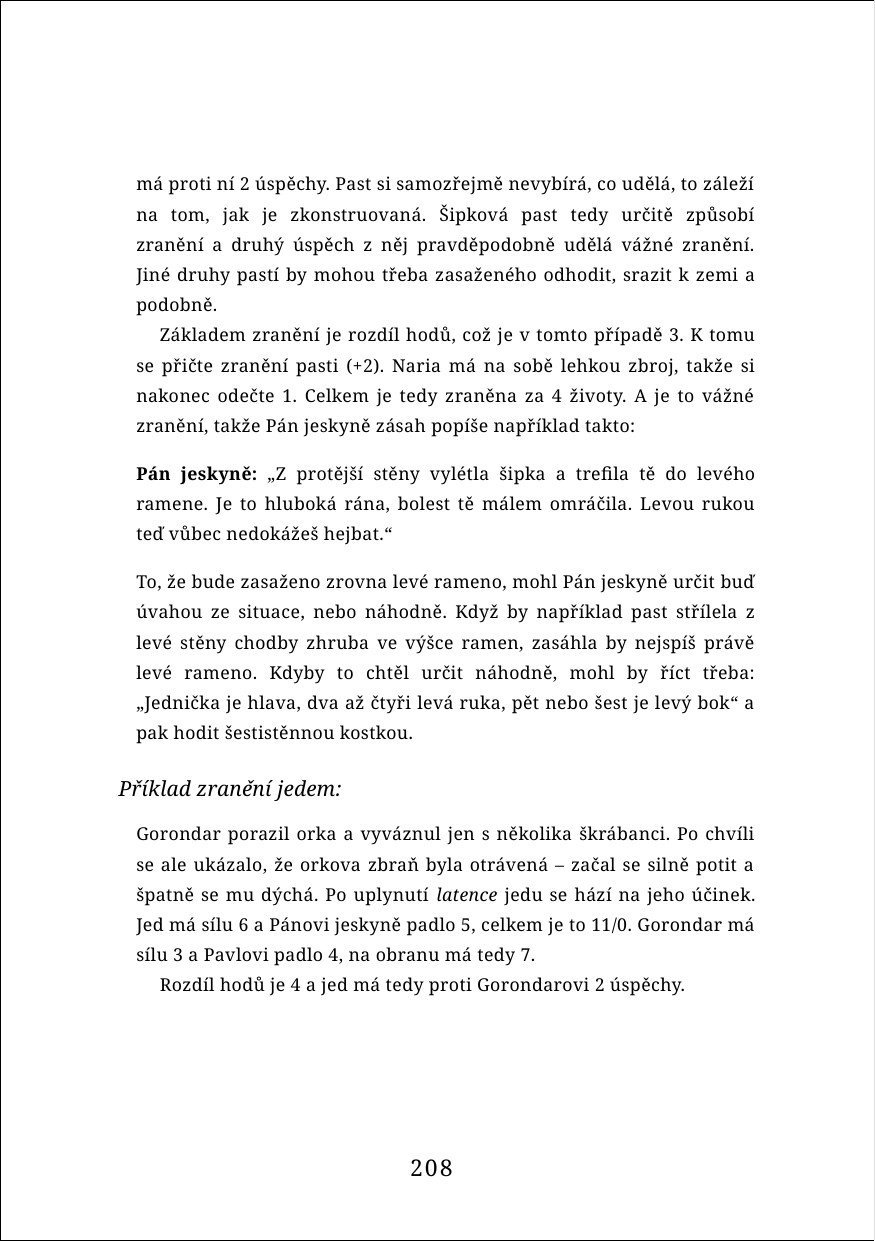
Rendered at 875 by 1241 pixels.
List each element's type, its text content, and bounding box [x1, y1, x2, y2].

text má proti ní 2 úspěchy. Past si samozřejmě nevybírá, co udělá, to záleží na tom, jak je zkonstruovaná. Šipková past tedy určitě způsobí zranění a druhý úspěch z něj pravděpodobně udělá vážné zranění. Jiné druhy pastí by mohou třeba zasaženého odhodit, srazit k zemi a podobně. Základem zranění je rozdíl hodů, což je v tomto případě 3. K tomu se přičte zranění pasti (+2). Naria má na sobě lehkou zbroj, takže si nakonec odečte 1. Celkem je tedy zraněna za 4 životy. A je to vážné zranění, takže Pán jeskyně zásah popíše například takto: [136, 172, 756, 438]
text To, že bude zasaženo zrovna levé rameno, mohl Pán jeskyně určit buď úvahou ze situace, nebo náhodně. Když by například past střílela z levé stěny chodby zhruba ve výšce ramen, zasáhla by nejspíš právě levé rameno. Kdyby to chtěl určit náhodně, mohl by říct třeba: „Jednička je hlava, dva až čtyři levá ruka, pět nebo šest je levý bok“ a pak hodit šestistěnnou kostkou. [136, 570, 756, 745]
text Gorondar porazil orka a vyváznul jen s několika škrábanci. Po chvíli se ale ukázalo, že orkova zbraň byla otrávená – začal se silně potit a špatně se mu dýchá. Po uplynutí latence jedu se hází na jeho účinek. Jed má sílu 6 a Pánovi jeskyně padlo 5, celkem je to 11/0. Gorondar má sílu 3 a Pavlovi padlo 4, na obranu má tedy 7. Rozdíl hodů je 4 a jed má tedy proti Gorondarovi 2 úspěchy. [136, 822, 756, 997]
text Pán jeskyně: „Z protější stěny vylétla šipka a trefila tě do levého ramene. Je to hluboká rána, bolest tě málem omráčila. Levou rukou teď vůbec nedokážeš hejbat.“ [136, 461, 756, 546]
text Příklad zranění jedem: [118, 774, 756, 803]
